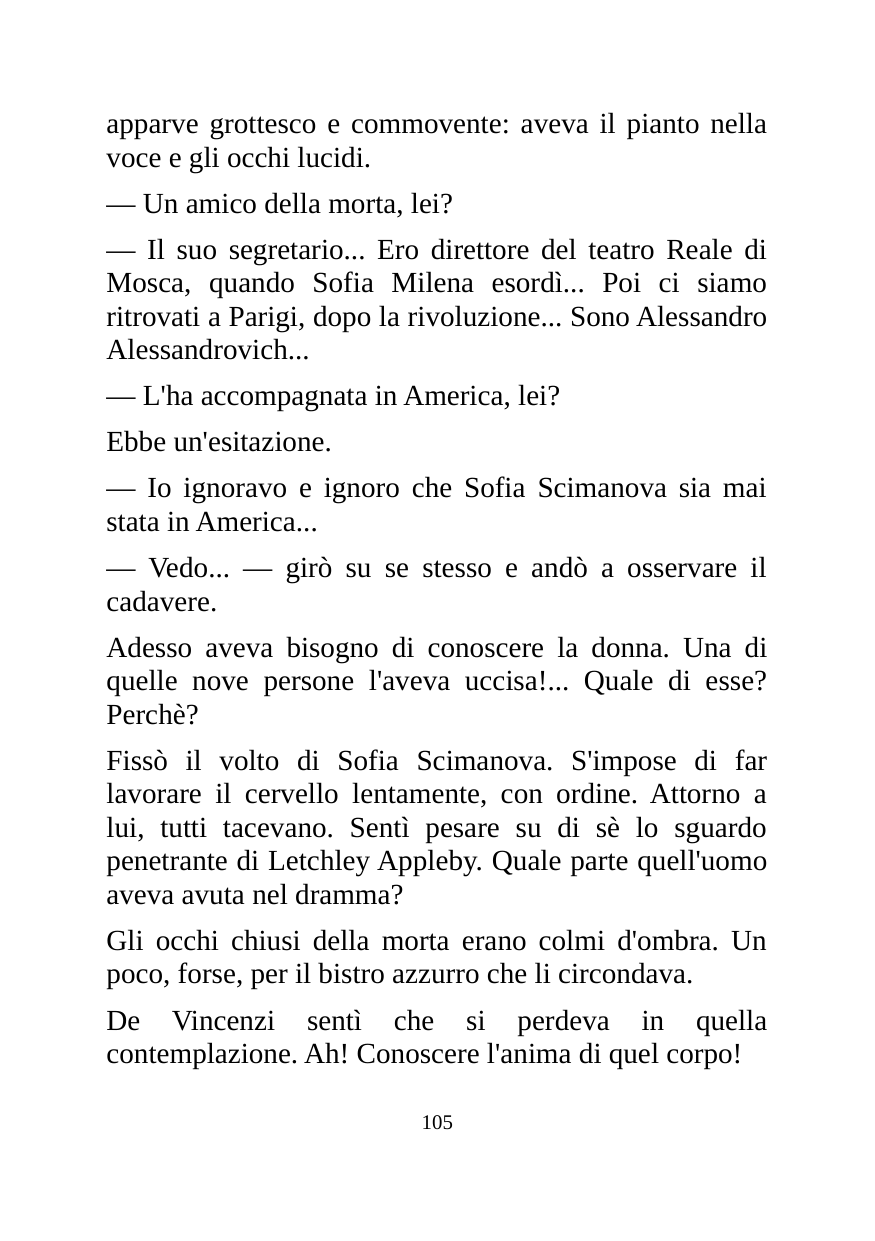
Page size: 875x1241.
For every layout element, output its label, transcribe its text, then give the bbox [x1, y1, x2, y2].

text — Io ignoravo e ignoro che Sofia Scimanova sia mai stata in America... [106, 471, 768, 538]
text Ebbe un'esitazione. [106, 424, 768, 458]
text — Un amico della morta, lei? [106, 186, 768, 219]
text De Vincenzi sentì che si perdeva in quella contemplazione. Ah! Conoscere l'anima di quel corpo! [106, 1003, 768, 1070]
text — Vedo... — girò su se stesso e andò a osservare il cadavere. [106, 550, 768, 617]
text Adesso aveva bisogno di conoscere la donna. Una di quelle nove persone l'aveva uccisa!... Quale di esse? Perchè? [106, 630, 768, 730]
text — L'ha accompagnata in America, lei? [106, 378, 768, 412]
text apparve grottesco e commovente: aveva il pianto nella voce e gli occhi lucidi. [106, 106, 768, 173]
text — Il suo segretario... Ero direttore del teatro Reale di Mosca, quando Sofia Milena esordì... Poi ci siamo ritrovati a Parigi, dopo la rivoluzione... Sono Alessandro Alessandrovich... [106, 232, 768, 366]
text Gli occhi chiusi della morta erano colmi d'ombra. Un poco, forse, per il bistro azzurro che li circondava. [106, 923, 768, 990]
text Fissò il volto di Sofia Scimanova. S'impose di far lavorare il cervello lentamente, con ordine. Attorno a lui, tutti tacevano. Sentì pesare su di sè lo sguardo penetrante di Letchley Appleby. Quale parte quell'uomo aveva avuta nel dramma? [106, 743, 768, 911]
